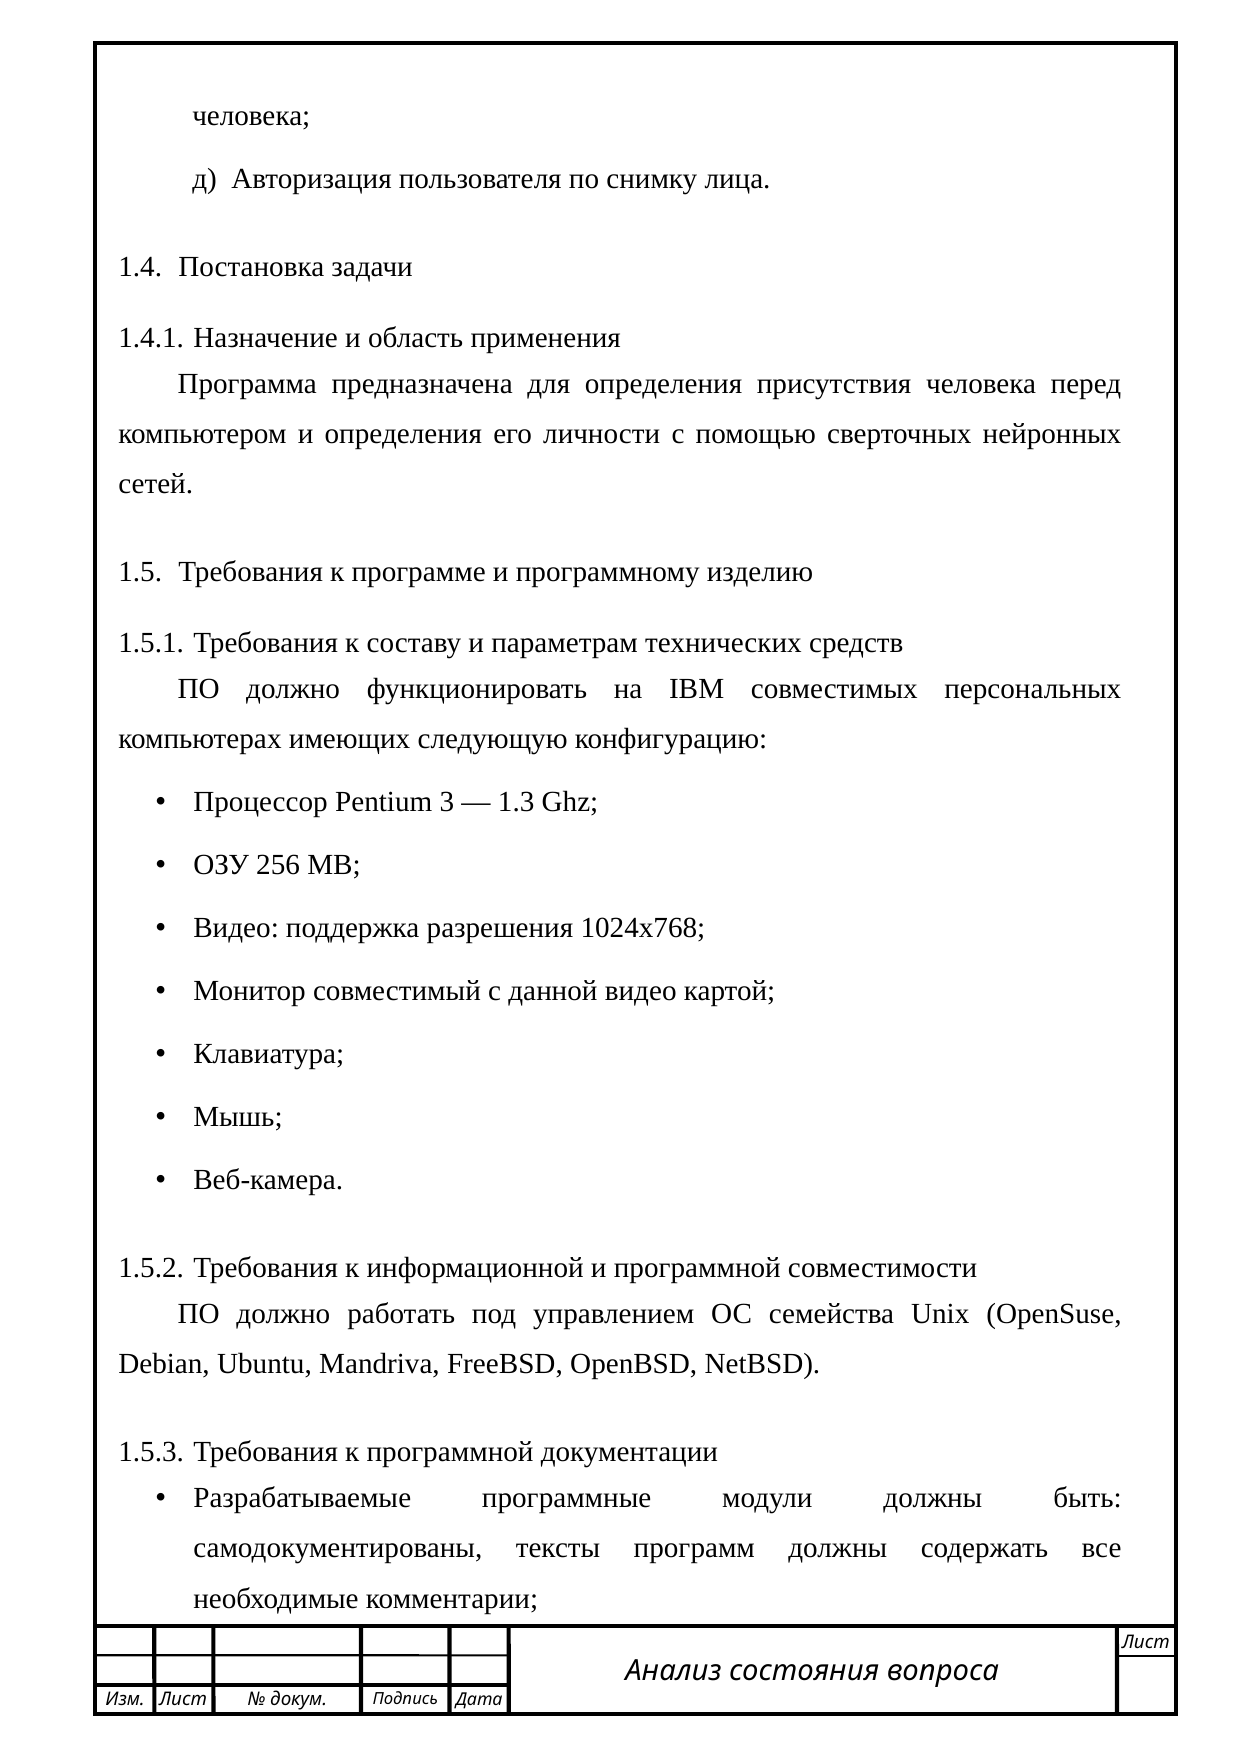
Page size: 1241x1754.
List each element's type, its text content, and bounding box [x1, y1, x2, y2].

list Видео: поддержка разрешения 1024х768; [156, 910, 1122, 944]
text человека; [118, 98, 1122, 132]
list Процессор Pentium 3 — 1.3 Ghz; [156, 784, 1122, 818]
subtitle Требования к программной документации [118, 1434, 1122, 1467]
text ПО должно работать под управлением ОС семейства Unix (OpenSuse, Debian, Ubuntu, Mandriva, FreeBSD, OpenBSD, NetBSD). [118, 1296, 1122, 1380]
text Программа предназначена для определения присутствия человека перед компьютером и определения его личности с помощью сверточных нейронных сетей. [118, 366, 1122, 500]
subtitle Постановка задачи [118, 249, 1122, 282]
list ОЗУ 256 МB; [156, 847, 1122, 881]
subtitle Требования к информационной и программной совместимости [118, 1250, 1122, 1283]
text ПО должно функционировать на IBM совместимых персональных компьютерах имеющих следующую конфигурацию: [118, 671, 1122, 755]
text д) Авторизация пользователя по снимку лица. [118, 161, 1122, 194]
list Мышь; [156, 1099, 1122, 1133]
subtitle Требования к программе и программному изделию [118, 554, 1122, 588]
list Клавиатура; [156, 1036, 1122, 1070]
list Разрабатываемые программные модули должны быть: самодокументированы, тексты программ должны содержать все необходимые комментарии; [156, 1480, 1122, 1614]
list Веб-камера. [156, 1162, 1122, 1196]
subtitle Требования к составу и параметрам технических средств [118, 625, 1122, 659]
list Монитор совместимый с данной видео картой; [156, 973, 1122, 1007]
subtitle Назначение и область применения [118, 320, 1122, 353]
